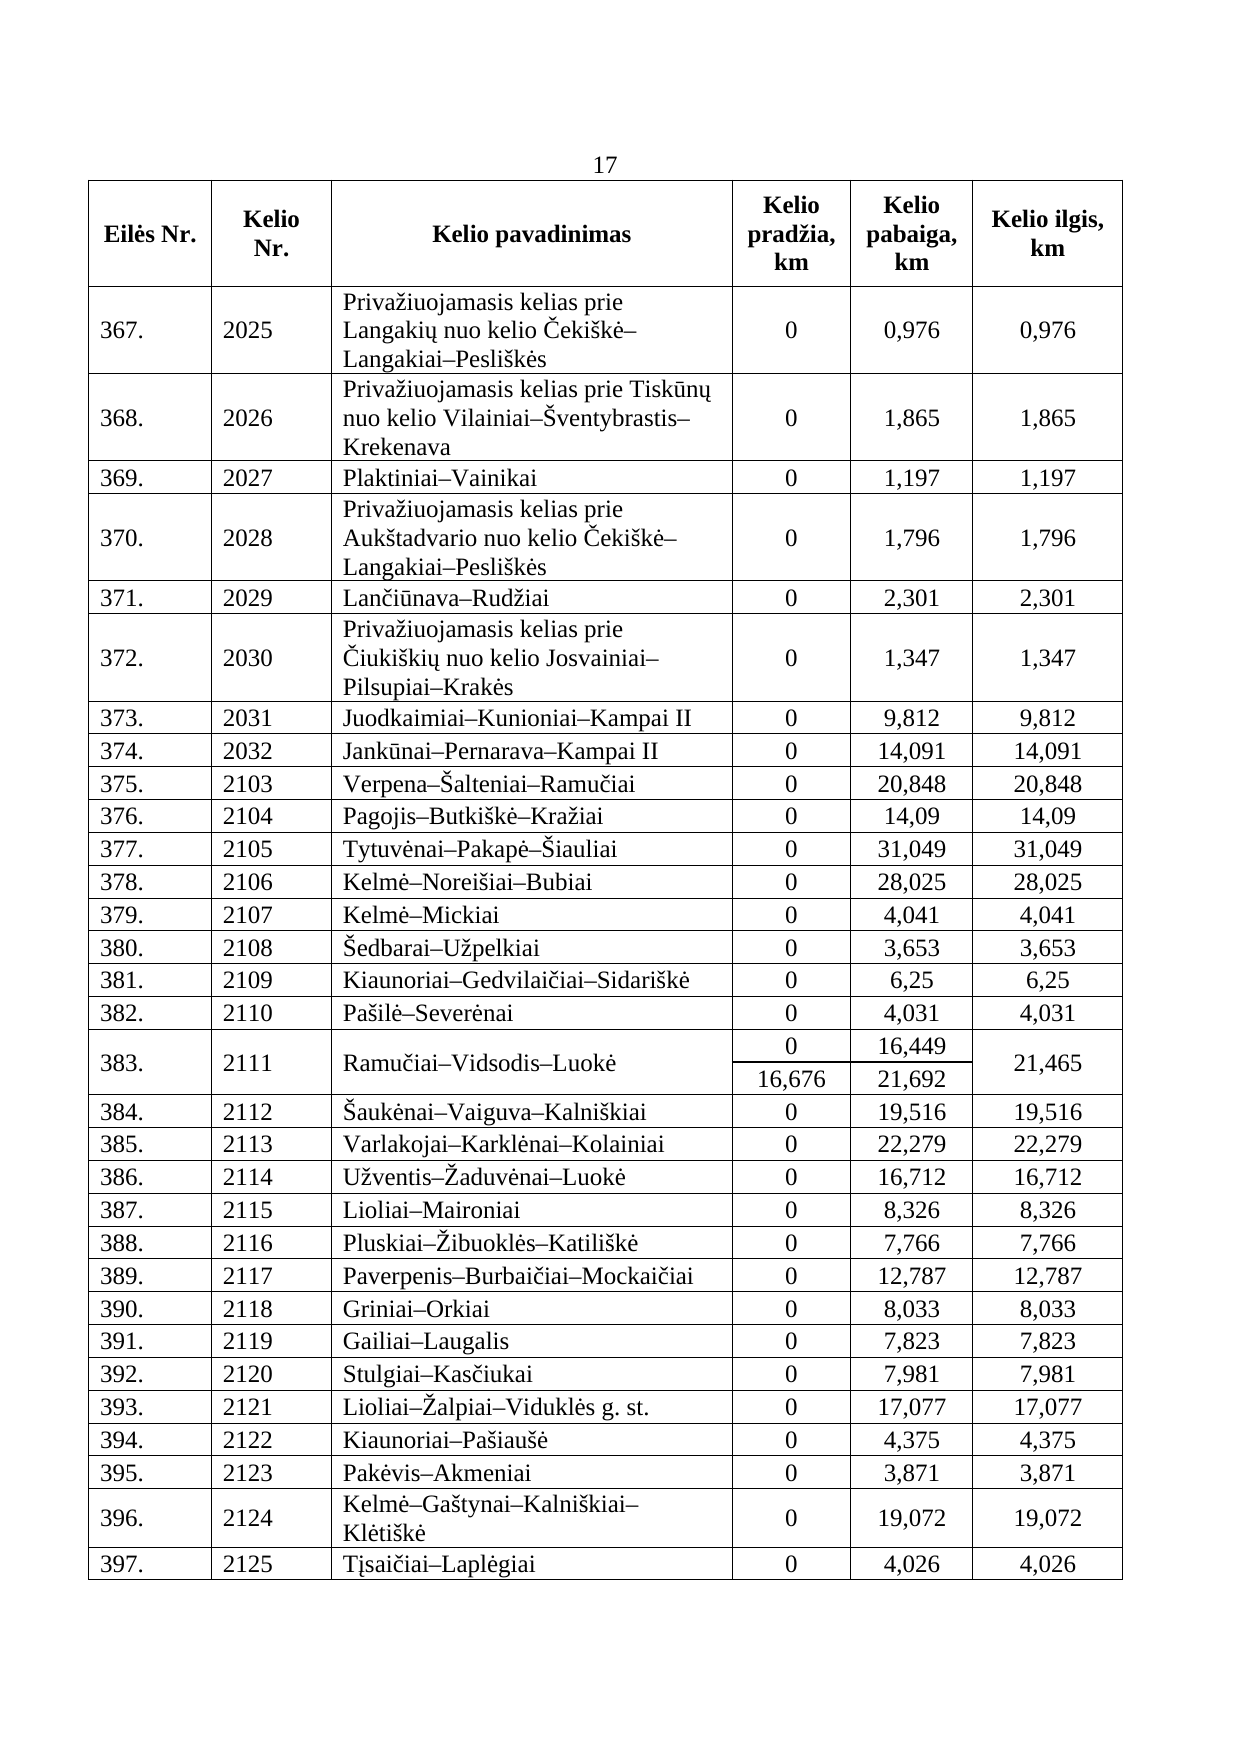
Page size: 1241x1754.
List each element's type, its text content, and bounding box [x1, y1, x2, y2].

table_cell 12,787 [973, 1259, 1122, 1291]
table_cell 1,865 [851, 374, 972, 460]
table_cell 387. [89, 1194, 211, 1226]
table_cell Pluskiai–Žibuoklės–Katiliškė [332, 1227, 732, 1258]
table_cell 2118 [212, 1292, 331, 1324]
table_cell 0 [733, 964, 850, 996]
table_cell 0 [733, 461, 850, 493]
table_cell Tįsaičiai–Laplėgiai [332, 1548, 732, 1579]
table_cell 9,812 [851, 702, 972, 733]
table_cell 377. [89, 833, 211, 864]
table_cell 4,031 [851, 997, 972, 1029]
table_cell 0 [733, 1456, 850, 1488]
table_cell 31,049 [851, 833, 972, 864]
table_cell 380. [89, 931, 211, 963]
table_cell 16,712 [973, 1161, 1122, 1193]
table_cell Pašilė–Severėnai [332, 997, 732, 1029]
table_cell 16,676 [733, 1063, 850, 1094]
table_header Kelio ilgis, km [973, 181, 1122, 286]
table_cell Kiaunoriai–Pašiaušė [332, 1424, 732, 1455]
table_cell 21,692 [851, 1063, 972, 1094]
table_cell Tytuvėnai–Pakapė–Šiauliai [332, 833, 732, 864]
table_cell 369. [89, 461, 211, 493]
table_cell 371. [89, 581, 211, 613]
table_cell 2115 [212, 1194, 331, 1226]
table_cell 384. [89, 1095, 211, 1127]
table_cell 374. [89, 734, 211, 766]
table_cell Pagojis–Butkiškė–Kražiai [332, 800, 732, 832]
table_cell 0 [733, 287, 850, 373]
table_cell Lioliai–Maironiai [332, 1194, 732, 1226]
table_cell 3,653 [973, 931, 1122, 963]
table_cell 1,796 [973, 494, 1122, 580]
table_cell 0 [733, 1095, 850, 1127]
table_cell 6,25 [973, 964, 1122, 996]
table_cell 19,516 [851, 1095, 972, 1127]
table_header Kelio pradžia, km [733, 181, 850, 286]
table_cell 3,653 [851, 931, 972, 963]
table_cell Kelmė–Noreišiai–Bubiai [332, 866, 732, 897]
table_cell 28,025 [973, 866, 1122, 897]
table_cell 22,279 [973, 1128, 1122, 1160]
table_cell 3,871 [851, 1456, 972, 1488]
table_cell Jankūnai–Pernarava–Kampai II [332, 734, 732, 766]
table_cell 0 [733, 866, 850, 897]
table_cell 370. [89, 494, 211, 580]
table_cell 2119 [212, 1325, 331, 1357]
table_cell 395. [89, 1456, 211, 1488]
table_cell 2029 [212, 581, 331, 613]
table_cell Šaukėnai–Vaiguva–Kalniškiai [332, 1095, 732, 1127]
table_cell 386. [89, 1161, 211, 1193]
table_cell 0 [733, 1358, 850, 1389]
table_cell 0,976 [973, 287, 1122, 373]
table_cell 0 [733, 800, 850, 832]
table_cell Stulgiai–Kasčiukai [332, 1358, 732, 1389]
table_cell 14,091 [973, 734, 1122, 766]
table_cell 4,026 [973, 1548, 1122, 1579]
table_cell 390. [89, 1292, 211, 1324]
table_cell 19,072 [851, 1489, 972, 1547]
table_cell 2104 [212, 800, 331, 832]
table_cell Kelmė–Gaštynai–Kalniškiai–Klėtiškė [332, 1489, 732, 1547]
table_cell 4,026 [851, 1548, 972, 1579]
table_cell 2113 [212, 1128, 331, 1160]
table_cell 0 [733, 1194, 850, 1226]
table_cell 381. [89, 964, 211, 996]
table_header Kelio pabaiga, km [851, 181, 972, 286]
table_cell Kiaunoriai–Gedvilaičiai–Sidariškė [332, 964, 732, 996]
table_cell 2028 [212, 494, 331, 580]
table_cell 2125 [212, 1548, 331, 1579]
table_cell 0 [733, 833, 850, 864]
table_cell Lančiūnava–Rudžiai [332, 581, 732, 613]
table_cell 2109 [212, 964, 331, 996]
table_cell Ramučiai–Vidsodis–Luokė [332, 1030, 732, 1094]
table_cell 19,516 [973, 1095, 1122, 1127]
table_cell 388. [89, 1227, 211, 1258]
table_cell 7,823 [973, 1325, 1122, 1357]
table_cell Pakėvis–Akmeniai [332, 1456, 732, 1488]
table_cell 2,301 [973, 581, 1122, 613]
table_cell 8,033 [851, 1292, 972, 1324]
table_cell 375. [89, 767, 211, 799]
table_cell 0 [733, 494, 850, 580]
table_cell 0 [733, 1227, 850, 1258]
table_cell 1,865 [973, 374, 1122, 460]
table_cell 4,031 [973, 997, 1122, 1029]
table_cell 383. [89, 1030, 211, 1094]
table_cell 4,375 [851, 1424, 972, 1455]
table_cell 394. [89, 1424, 211, 1455]
table_cell 9,812 [973, 702, 1122, 733]
table_cell 0 [733, 931, 850, 963]
table_cell 0 [733, 1292, 850, 1324]
table_cell 393. [89, 1391, 211, 1422]
table_cell 2124 [212, 1489, 331, 1547]
table_cell 0 [733, 374, 850, 460]
table_cell 0 [733, 581, 850, 613]
table_cell 397. [89, 1548, 211, 1579]
table_cell 21,465 [973, 1030, 1122, 1094]
table_cell Verpena–Šalteniai–Ramučiai [332, 767, 732, 799]
table_cell 28,025 [851, 866, 972, 897]
table_cell 0 [733, 734, 850, 766]
table_cell 4,041 [973, 899, 1122, 930]
table_cell 3,871 [973, 1456, 1122, 1488]
table_cell 17,077 [973, 1391, 1122, 1422]
table_cell 1,197 [973, 461, 1122, 493]
table_cell 17,077 [851, 1391, 972, 1422]
table_cell 2107 [212, 899, 331, 930]
table_cell 0 [733, 1489, 850, 1547]
table_cell 16,712 [851, 1161, 972, 1193]
table_header Kelio Nr. [212, 181, 331, 286]
table_header Kelio pavadinimas [332, 181, 732, 286]
table_cell Plaktiniai–Vainikai [332, 461, 732, 493]
table_cell 2116 [212, 1227, 331, 1258]
table_cell 16,449 [851, 1030, 972, 1061]
table_cell 0 [733, 767, 850, 799]
table_cell 0 [733, 702, 850, 733]
table_cell 14,09 [973, 800, 1122, 832]
table_cell 2110 [212, 997, 331, 1029]
table_cell 19,072 [973, 1489, 1122, 1547]
table_cell 2032 [212, 734, 331, 766]
table_cell 2121 [212, 1391, 331, 1422]
table_cell Lioliai–Žalpiai–Viduklės g. st. [332, 1391, 732, 1422]
table_cell 7,766 [973, 1227, 1122, 1258]
table_cell Privažiuojamasis kelias prie Tiskūnų nuo kelio Vilainiai–Šventybrastis–Krekenava [332, 374, 732, 460]
table_cell Paverpenis–Burbaičiai–Mockaičiai [332, 1259, 732, 1291]
table_cell 0 [733, 1161, 850, 1193]
table_cell Kelmė–Mickiai [332, 899, 732, 930]
table_cell 2106 [212, 866, 331, 897]
table_cell Privažiuojamasis kelias prie Čiukiškių nuo kelio Josvainiai–Pilsupiai–Krakės [332, 614, 732, 701]
table_cell Griniai–Orkiai [332, 1292, 732, 1324]
table_cell 8,326 [973, 1194, 1122, 1226]
table_cell Varlakojai–Karklėnai–Kolainiai [332, 1128, 732, 1160]
table_cell 2027 [212, 461, 331, 493]
table_cell Gailiai–Laugalis [332, 1325, 732, 1357]
table_cell 12,787 [851, 1259, 972, 1291]
table_cell 368. [89, 374, 211, 460]
table_cell 0 [733, 997, 850, 1029]
table_cell 0 [733, 1548, 850, 1579]
table_cell 378. [89, 866, 211, 897]
table_cell 367. [89, 287, 211, 373]
table_cell 379. [89, 899, 211, 930]
table_cell 389. [89, 1259, 211, 1291]
table_cell 7,823 [851, 1325, 972, 1357]
table_cell 0 [733, 1424, 850, 1455]
table_cell 0,976 [851, 287, 972, 373]
table_cell 396. [89, 1489, 211, 1547]
table_cell 0 [733, 899, 850, 930]
table_cell Užventis–Žaduvėnai–Luokė [332, 1161, 732, 1193]
table_cell 2114 [212, 1161, 331, 1193]
table_cell 20,848 [973, 767, 1122, 799]
table_cell 2031 [212, 702, 331, 733]
table_cell 4,041 [851, 899, 972, 930]
table_cell 2120 [212, 1358, 331, 1389]
table_cell 372. [89, 614, 211, 701]
table_cell 2105 [212, 833, 331, 864]
table_cell 2,301 [851, 581, 972, 613]
table_cell 7,766 [851, 1227, 972, 1258]
table_cell 1,347 [851, 614, 972, 701]
table_cell 1,796 [851, 494, 972, 580]
table_cell 373. [89, 702, 211, 733]
table_cell 2026 [212, 374, 331, 460]
table_cell Privažiuojamasis kelias prie Langakių nuo kelio Čekiškė–Langakiai–Pesliškės [332, 287, 732, 373]
table_cell 0 [733, 1391, 850, 1422]
table_cell 14,09 [851, 800, 972, 832]
table_cell 1,197 [851, 461, 972, 493]
table_cell 0 [733, 1030, 850, 1061]
table_cell Privažiuojamasis kelias prie Aukštadvario nuo kelio Čekiškė–Langakiai–Pesliškės [332, 494, 732, 580]
table_header Eilės Nr. [89, 181, 211, 286]
table_cell 2112 [212, 1095, 331, 1127]
table_cell 0 [733, 1325, 850, 1357]
table_cell Juodkaimiai–Kunioniai–Kampai II [332, 702, 732, 733]
table_cell 7,981 [851, 1358, 972, 1389]
table_cell Šedbarai–Užpelkiai [332, 931, 732, 963]
table_cell 4,375 [973, 1424, 1122, 1455]
table_cell 391. [89, 1325, 211, 1357]
table_cell 2108 [212, 931, 331, 963]
table_cell 0 [733, 1259, 850, 1291]
table_cell 2122 [212, 1424, 331, 1455]
table_cell 382. [89, 997, 211, 1029]
table_cell 1,347 [973, 614, 1122, 701]
table_cell 2030 [212, 614, 331, 701]
table_cell 385. [89, 1128, 211, 1160]
table_cell 0 [733, 1128, 850, 1160]
table_cell 2103 [212, 767, 331, 799]
table_cell 392. [89, 1358, 211, 1389]
table_cell 14,091 [851, 734, 972, 766]
table_cell 6,25 [851, 964, 972, 996]
table_cell 8,033 [973, 1292, 1122, 1324]
table_cell 20,848 [851, 767, 972, 799]
table_cell 2111 [212, 1030, 331, 1094]
table_cell 2117 [212, 1259, 331, 1291]
table_cell 0 [733, 614, 850, 701]
table_cell 7,981 [973, 1358, 1122, 1389]
table_cell 376. [89, 800, 211, 832]
table_cell 2123 [212, 1456, 331, 1488]
table_cell 2025 [212, 287, 331, 373]
table_cell 22,279 [851, 1128, 972, 1160]
table_cell 31,049 [973, 833, 1122, 864]
table_cell 8,326 [851, 1194, 972, 1226]
